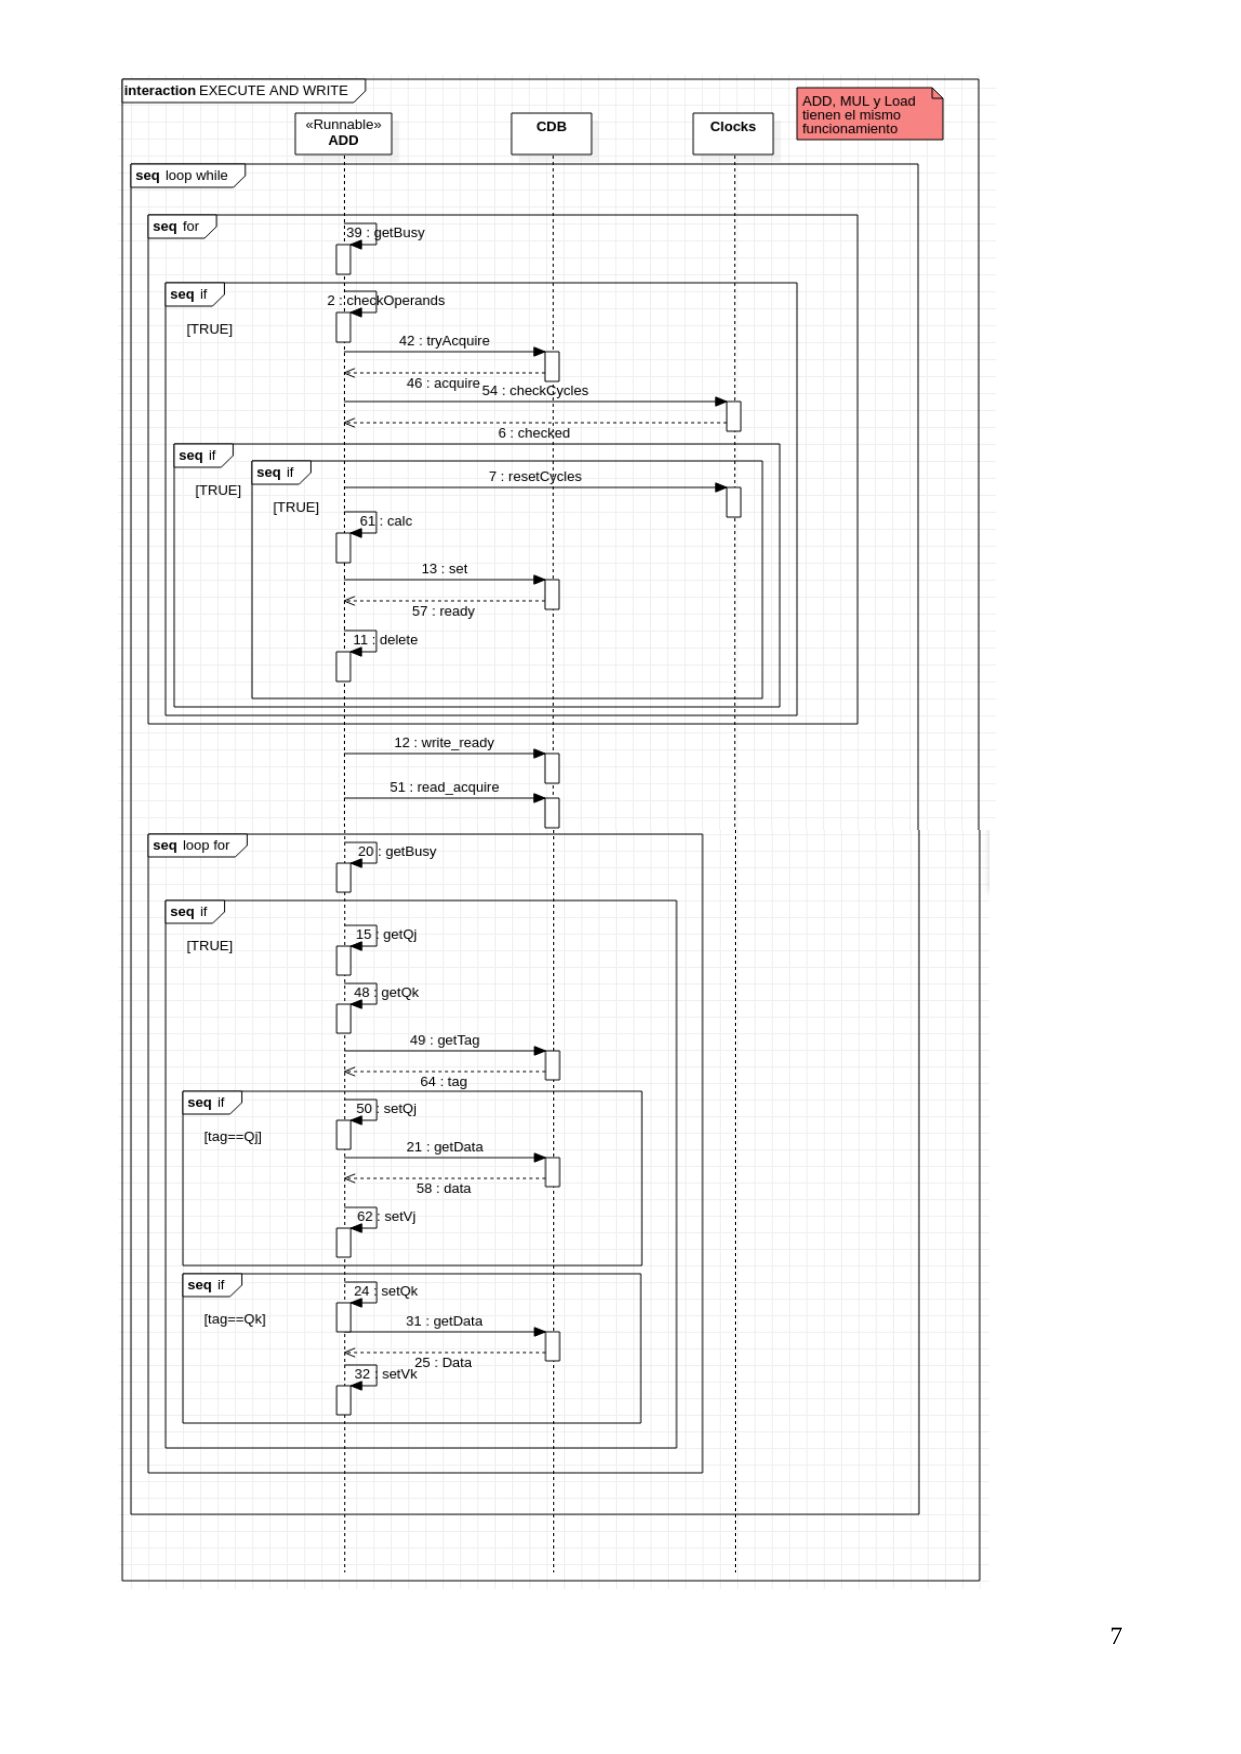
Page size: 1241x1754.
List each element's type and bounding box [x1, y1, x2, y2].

picture [118, 75, 996, 1589]
